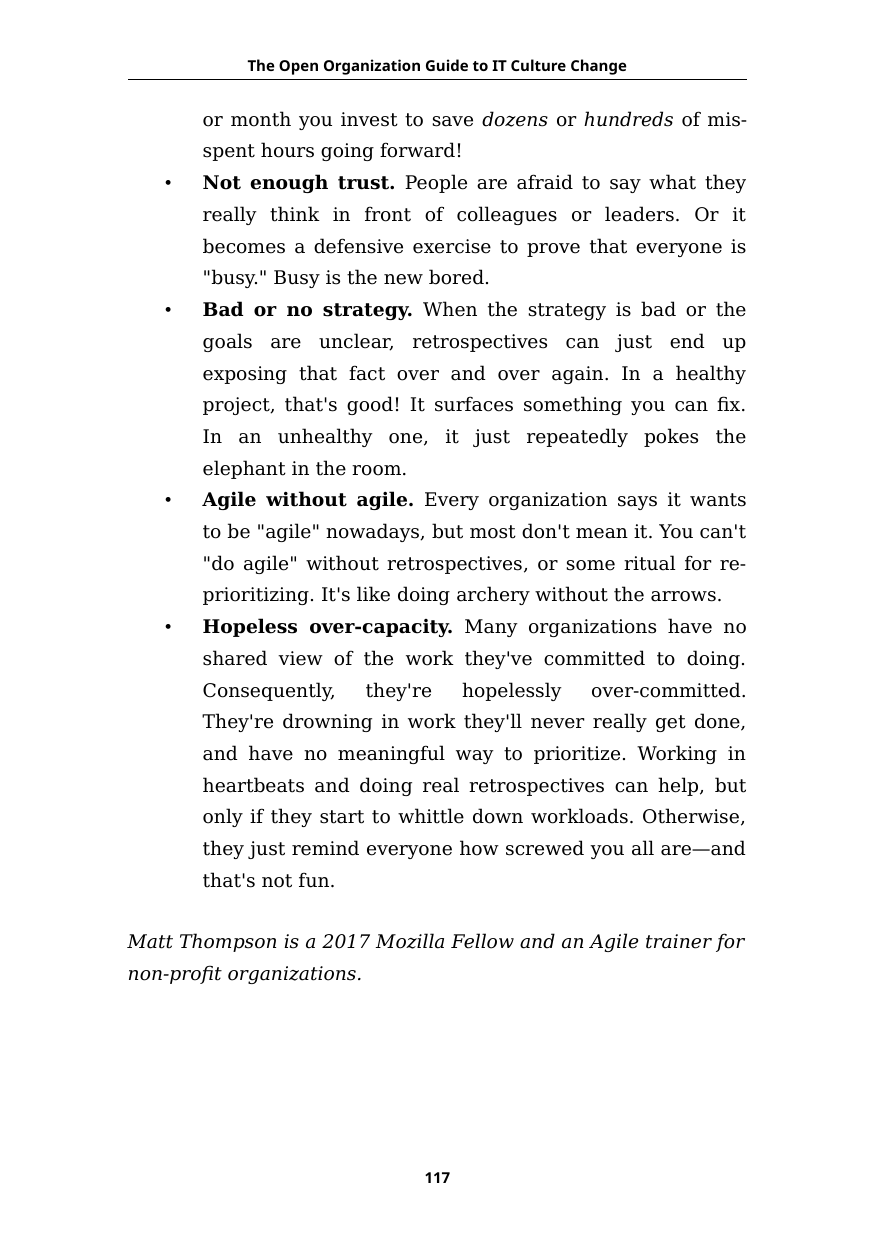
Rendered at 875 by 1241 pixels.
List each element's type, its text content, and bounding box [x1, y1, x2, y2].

list Hopeless over-capacity. Many organizations have no shared view of the work they've committed to doing. Consequently, they're hopelessly over-committed. They're drowning in work they'll never really get done, and have no meaningful way to prioritize. Working in heartbeats and doing real retrospectives can help, but only if they start to whittle down workloads. Otherwise, they just remind everyone how screwed you all are—and that's not fun. [165, 616, 747, 891]
text Matt Thompson is a 2017 Mozilla Fellow and an Agile trainer for non-profit organizations. [127, 931, 747, 985]
list Not enough trust. People are afraid to say what they really think in front of colleagues or leaders. Or it becomes a defensive exercise to prove that everyone is "busy." Busy is the new bored. [165, 172, 747, 289]
list Bad or no strategy. When the strategy is bad or the goals are unclear, retrospectives can just end up exposing that fact over and over again. In a healthy project, that's good! It surfaces something you can fix. In an unhealthy one, it just repeatedly pokes the elephant in the room. [165, 299, 747, 479]
list Agile without agile. Every organization says it wants to be "agile" nowadays, but most don't mean it. You can't "do agile" without retrospectives, or some ritual for re-prioritizing. It's like doing archery without the arrows. [165, 489, 747, 606]
list or month you invest to save dozens or hundreds of mis-spent hours going forward! [165, 109, 747, 162]
